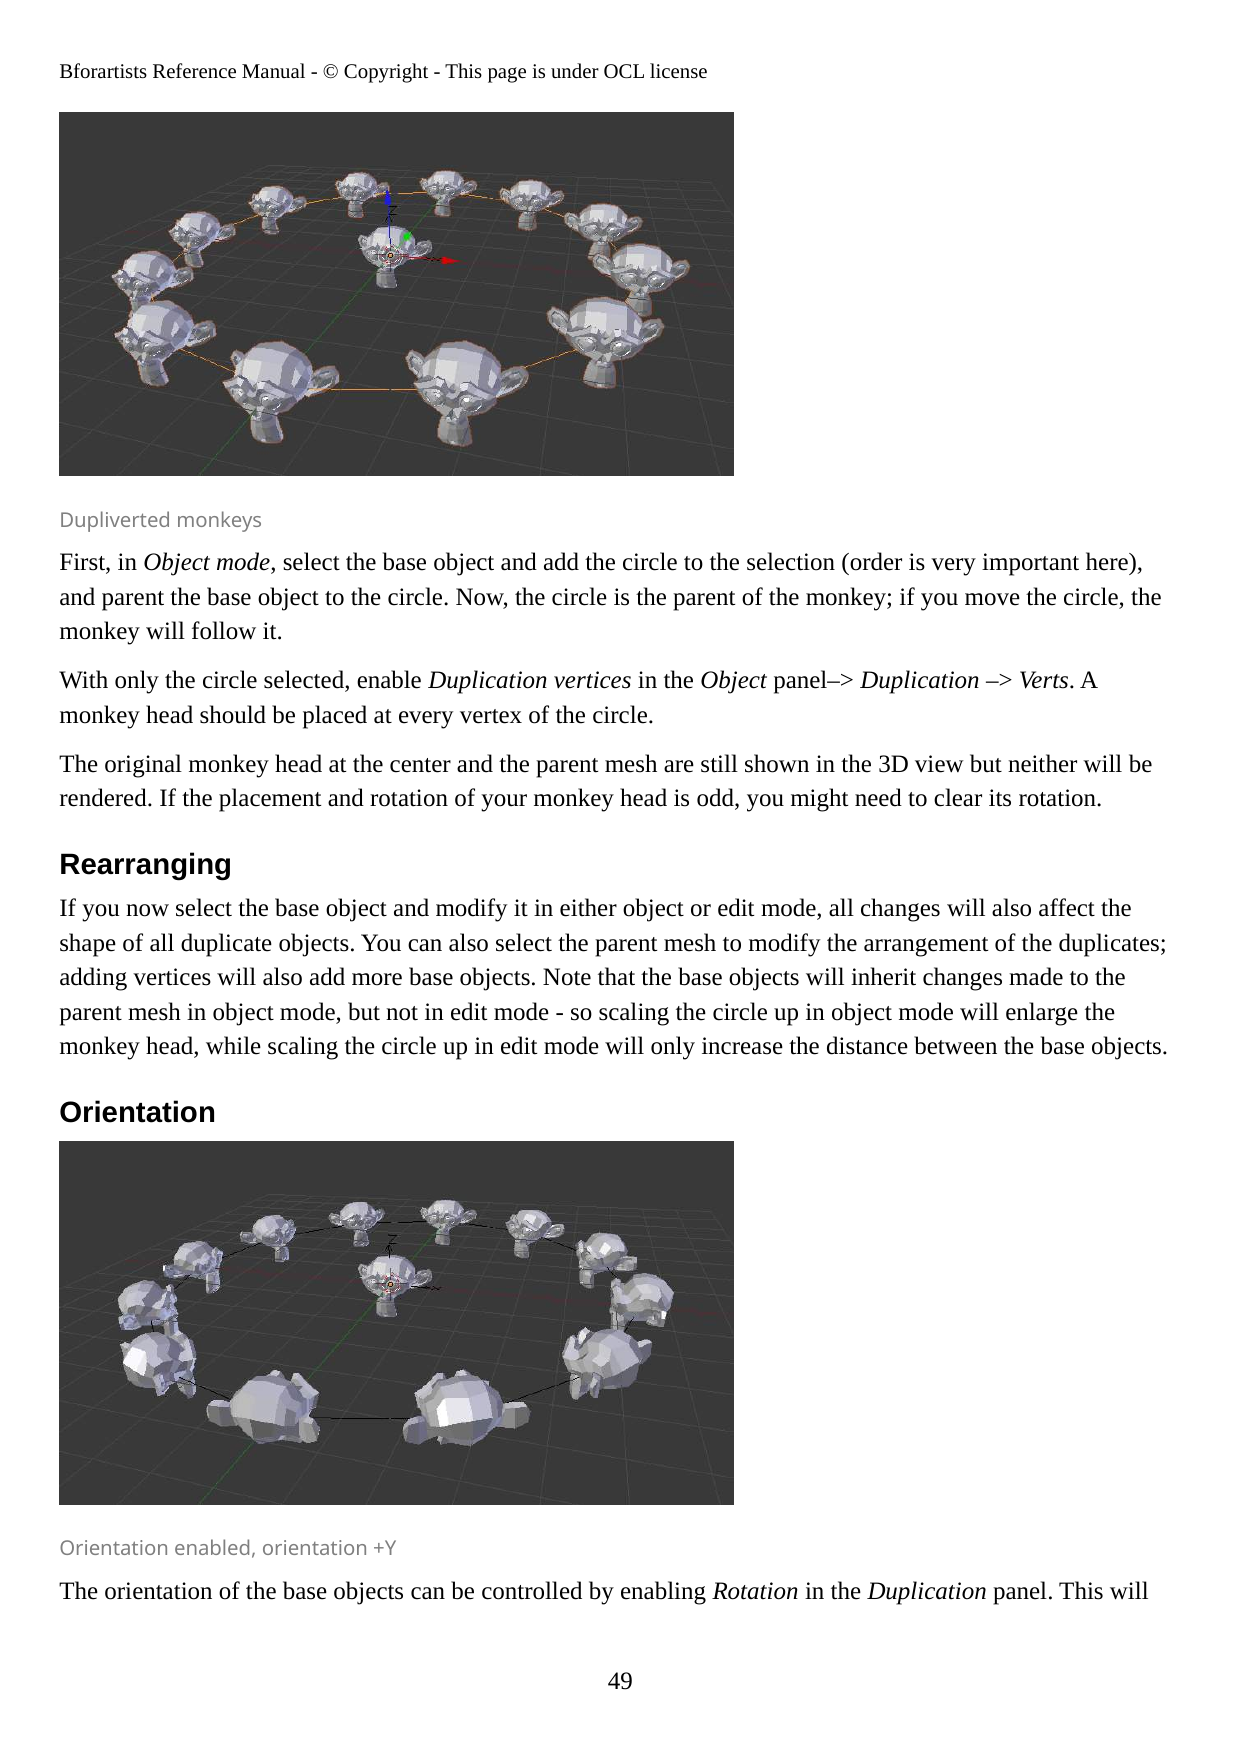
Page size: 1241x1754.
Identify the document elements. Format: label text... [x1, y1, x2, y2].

text The original monkey head at the center and the parent mesh are still shown in the 3D view but neither will be rendered. If the placement and rotation of your monkey head is odd, you might need to clear its rotation. [59, 749, 1181, 812]
text Dupliverted monkeys [59, 502, 1181, 533]
text If you now select the base object and modify it in either object or edit mode, all changes will also affect the shape of all duplicate objects. You can also select the parent mesh to modify the arrangement of the duplicates; adding vertices will also add more base objects. Note that the base objects will inherit changes made to the parent mesh in object mode, but not in edit mode - so scaling the circle up in object mode will enlarge the monkey head, while scaling the circle up in edit mode will only increase the distance between the base objects. [59, 893, 1181, 1060]
picture [59, 1141, 734, 1505]
picture [59, 112, 734, 476]
subtitle Orientation [59, 1095, 1181, 1129]
text With only the circle selected, enable Duplication vertices in the Object panel–> Duplication –> Verts. A monkey head should be placed at every vertex of the circle. [59, 666, 1181, 729]
text First, in Object mode, select the base object and add the circle to the selection (order is very important here), and parent the base object to the circle. Now, the circle is the parent of the monkey; if you move the circle, the monkey will follow it. [59, 547, 1181, 645]
subtitle Rearranging [59, 847, 1181, 881]
text Orientation enabled, orientation +Y [59, 1530, 1181, 1562]
text The orientation of the base objects can be controlled by enabling Rotation in the Duplication panel. This will [59, 1576, 1181, 1605]
